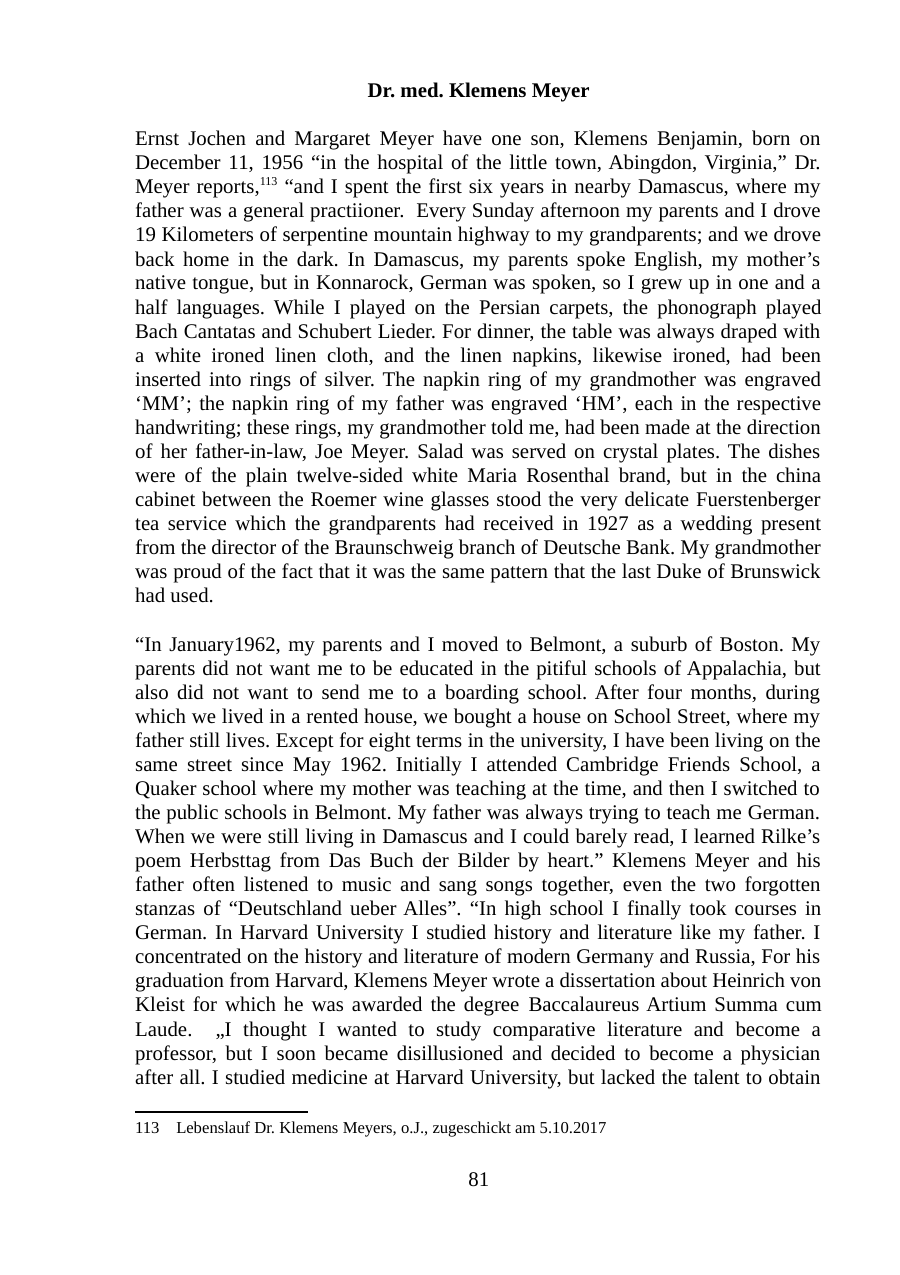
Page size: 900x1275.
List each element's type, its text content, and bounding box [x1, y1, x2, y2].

text Dr. med. Klemens Meyer [135, 78, 822, 102]
text Ernst Jochen and Margaret Meyer have one son, Klemens Benjamin, born on December 11, 1956 “in the hospital of the little town, Abingdon, Virginia,” Dr. Meyer reports, “and I spent the first six years in nearby Damascus, where my father was a general practiioner. Every Sunday afternoon my parents and I drove 19 Kilometers of serpentine mountain highway to my grandparents; and we drove back home in the dark. In Damascus, my parents spoke English, my mother’s native tongue, but in Konnarock, German was spoken, so I grew up in one and a half languages. While I played on the Persian carpets, the phonograph played Bach Cantatas and Schubert Lieder. For dinner, the table was always draped with a white ironed linen cloth, and the linen napkins, likewise ironed, had been inserted into rings of silver. The napkin ring of my grandmother was engraved ‘MM’; the napkin ring of my father was engraved ‘HM’, each in the respective handwriting; these rings, my grandmother told me, had been made at the direction of her father-in-law, Joe Meyer. Salad was served on crystal plates. The dishes were of the plain twelve-sided white Maria Rosenthal brand, but in the china cabinet between the Roemer wine glasses stood the very delicate Fuerstenberger tea service which the grandparents had received in 1927 as a wedding present from the director of the Braunschweig branch of Deutsche Bank. My grandmother was proud of the fact that it was the same pattern that the last Duke of Brunswick had used. [135, 126, 822, 607]
text “In January1962, my parents and I moved to Belmont, a suburb of Boston. My parents did not want me to be educated in the pitiful schools of Appalachia, but also did not want to send me to a boarding school. After four months, during which we lived in a rented house, we bought a house on School Street, where my father still lives. Except for eight terms in the university, I have been living on the same street since May 1962. Initially I attended Cambridge Friends School, a Quaker school where my mother was teaching at the time, and then I switched to the public schools in Belmont. My father was always trying to teach me German. When we were still living in Damascus and I could barely read, I learned Rilke’s poem Herbsttag from Das Buch der Bilder by heart.” Klemens Meyer and his father often listened to music and sang songs together, even the two forgotten stanzas of “Deutschland ueber Alles”. “In high school I finally took courses in German. In Harvard University I studied history and literature like my father. I concentrated on the history and literature of modern Germany and Russia, For his graduation from Harvard, Klemens Meyer wrote a dissertation about Heinrich von Kleist for which he was awarded the degree Baccalaureus Artium Summa cum Laude. „I thought I wanted to study comparative literature and become a professor, but I soon became disillusioned and decided to become a physician after all. I studied medicine at Harvard University, but lacked the talent to obtain [135, 631, 822, 1089]
text Lebenslauf Dr. Klemens Meyers, o.J., zugeschickt am 5.10.2017 [135, 1118, 822, 1137]
